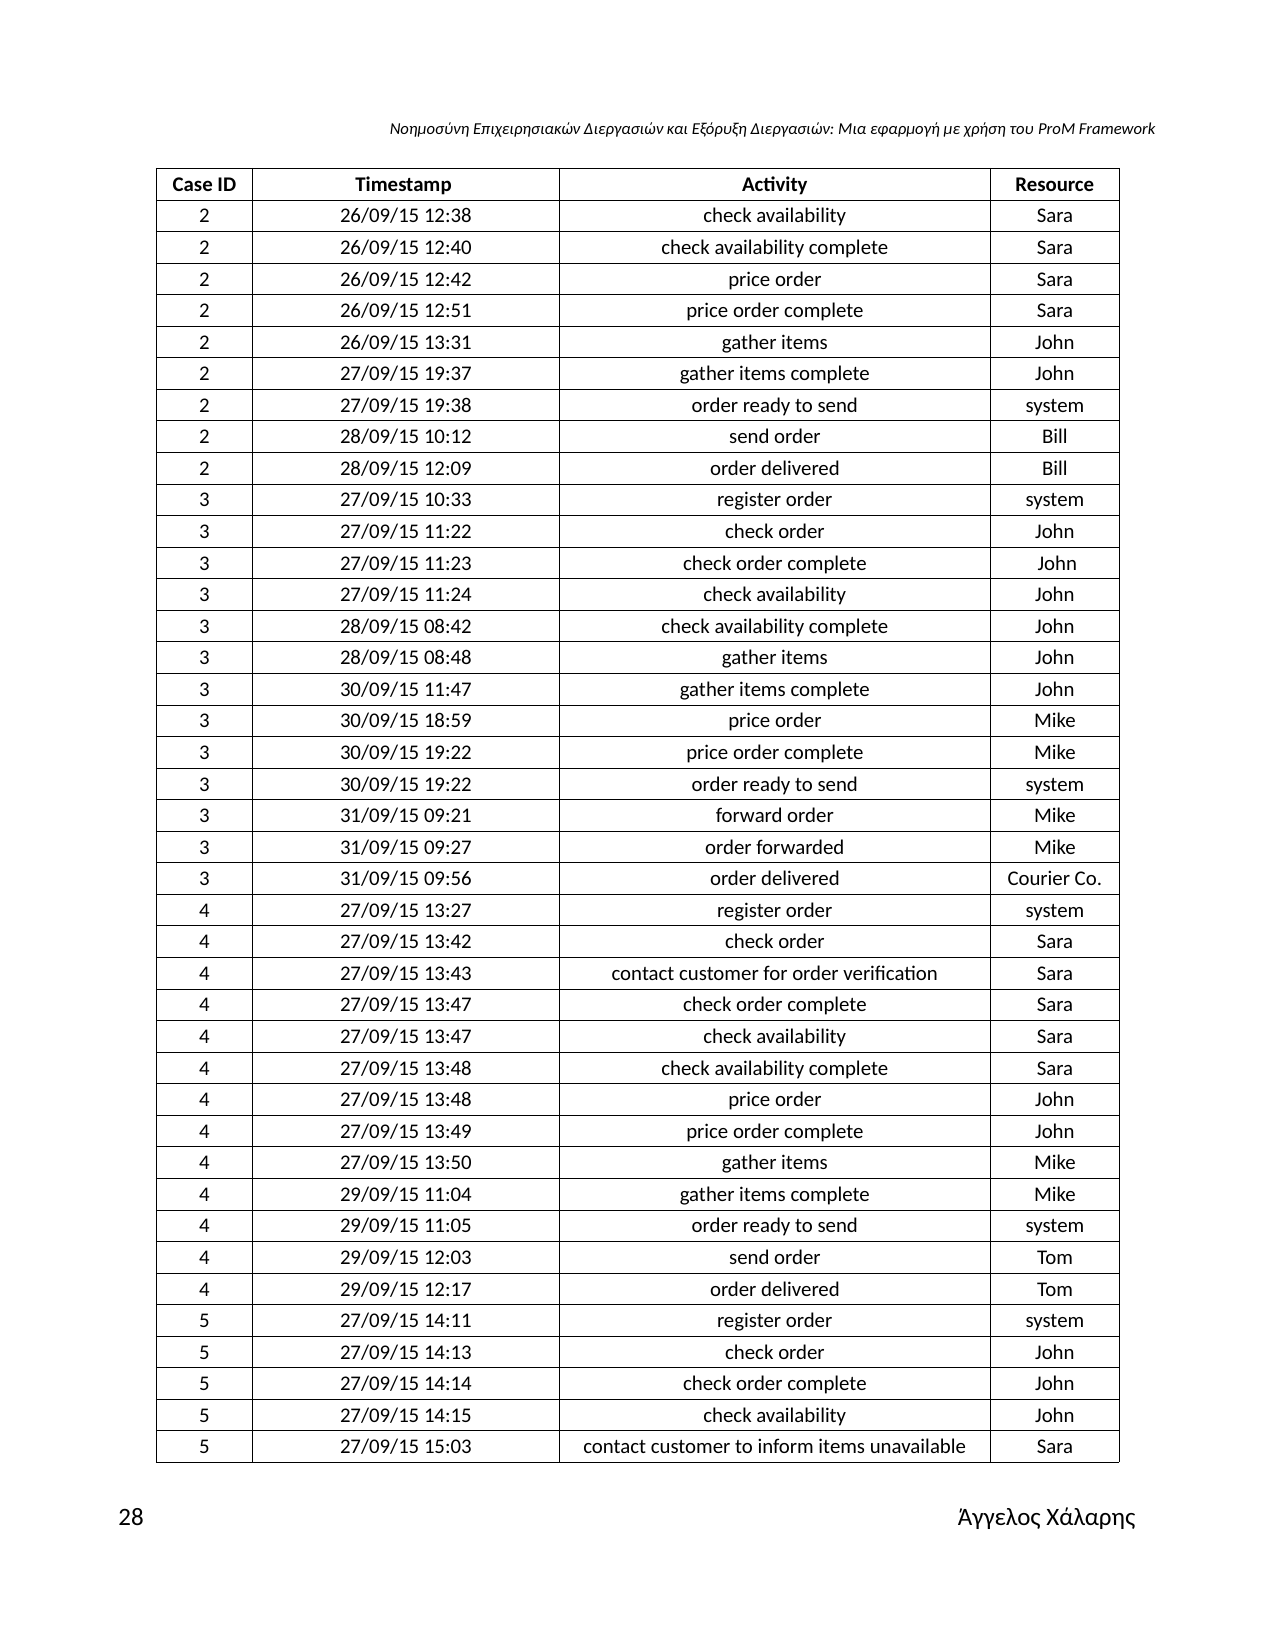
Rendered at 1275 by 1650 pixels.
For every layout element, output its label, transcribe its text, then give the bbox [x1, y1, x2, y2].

table_cell 4 [157, 1274, 252, 1304]
table_cell 27/09/15 14:14 [253, 1368, 559, 1399]
table_cell 27/09/15 19:37 [253, 358, 559, 389]
table_cell 27/09/15 19:38 [253, 390, 559, 420]
table_cell 4 [157, 895, 252, 925]
table_cell check availability complete [560, 232, 990, 263]
table_cell 2 [157, 295, 252, 326]
table_cell check availability [560, 1021, 990, 1052]
table_cell 5 [157, 1305, 252, 1336]
table_cell John [991, 611, 1119, 641]
table_header Case ID [157, 169, 252, 199]
table_cell order delivered [560, 863, 990, 894]
table_cell register order [560, 485, 990, 515]
table_cell 30/09/15 19:22 [253, 737, 559, 768]
table_cell order delivered [560, 1274, 990, 1304]
table_cell check order [560, 926, 990, 957]
table_cell John [991, 1400, 1119, 1430]
table_cell Tom [991, 1242, 1119, 1273]
table_cell 4 [157, 1021, 252, 1052]
table_cell 3 [157, 485, 252, 515]
table_cell 27/09/15 15:03 [253, 1431, 559, 1462]
table_cell 28/09/15 08:42 [253, 611, 559, 641]
table_cell Sara [991, 1431, 1119, 1462]
table_cell 27/09/15 14:15 [253, 1400, 559, 1430]
table_cell gather items complete [560, 358, 990, 389]
table_cell price order [560, 264, 990, 294]
table_cell check order complete [560, 1368, 990, 1399]
table_cell John [991, 1337, 1119, 1367]
table_cell Sara [991, 201, 1119, 231]
table_cell Mike [991, 800, 1119, 831]
table_cell send order [560, 421, 990, 452]
table_cell John [991, 327, 1119, 357]
table_cell 2 [157, 358, 252, 389]
table_cell system [991, 895, 1119, 925]
table_cell 4 [157, 1116, 252, 1146]
table_cell 4 [157, 1179, 252, 1209]
table_cell 30/09/15 19:22 [253, 769, 559, 799]
table_header Timestamp [253, 169, 559, 199]
table_cell 27/09/15 10:33 [253, 485, 559, 515]
table_cell gather items [560, 1147, 990, 1178]
table_cell 3 [157, 548, 252, 578]
table_cell Mike [991, 832, 1119, 862]
table_cell 27/09/15 13:50 [253, 1147, 559, 1178]
table_cell Sara [991, 990, 1119, 1020]
table_cell 5 [157, 1431, 252, 1462]
table_cell 27/09/15 11:24 [253, 579, 559, 610]
table_cell order ready to send [560, 390, 990, 420]
table_cell 27/09/15 13:42 [253, 926, 559, 957]
table_cell 27/09/15 14:13 [253, 1337, 559, 1367]
table_cell gather items [560, 327, 990, 357]
table_cell 3 [157, 800, 252, 831]
table_cell 31/09/15 09:27 [253, 832, 559, 862]
table_cell 26/09/15 13:31 [253, 327, 559, 357]
table_cell send order [560, 1242, 990, 1273]
table_cell contact customer to inform items unavailable [560, 1431, 990, 1462]
table_cell 3 [157, 863, 252, 894]
table_cell John [991, 358, 1119, 389]
table_cell John [991, 1368, 1119, 1399]
table_cell register order [560, 895, 990, 925]
table_cell check order [560, 516, 990, 547]
table_cell 29/09/15 11:05 [253, 1211, 559, 1241]
table_cell order forwarded [560, 832, 990, 862]
table_cell 2 [157, 201, 252, 231]
table_cell Courier Co. [991, 863, 1119, 894]
table_cell check availability [560, 579, 990, 610]
table_cell John [991, 1116, 1119, 1146]
table_cell John [991, 548, 1119, 578]
table_cell system [991, 390, 1119, 420]
table_cell 27/09/15 13:49 [253, 1116, 559, 1146]
table_cell 3 [157, 674, 252, 704]
table_cell 30/09/15 18:59 [253, 706, 559, 736]
table_cell 2 [157, 264, 252, 294]
table_cell order ready to send [560, 1211, 990, 1241]
table_cell system [991, 1305, 1119, 1336]
table_cell system [991, 769, 1119, 799]
table_cell gather items [560, 642, 990, 673]
table_cell price order [560, 1084, 990, 1115]
table_cell price order complete [560, 737, 990, 768]
table_cell John [991, 674, 1119, 704]
table_cell price order complete [560, 295, 990, 326]
table_cell 4 [157, 926, 252, 957]
table_cell Mike [991, 737, 1119, 768]
table_cell 4 [157, 958, 252, 988]
table_cell 26/09/15 12:51 [253, 295, 559, 326]
table_cell 30/09/15 11:47 [253, 674, 559, 704]
table_cell 26/09/15 12:40 [253, 232, 559, 263]
table_cell 3 [157, 706, 252, 736]
table_cell 28/09/15 08:48 [253, 642, 559, 673]
table_cell John [991, 1084, 1119, 1115]
table_cell price order complete [560, 1116, 990, 1146]
table_cell Mike [991, 1179, 1119, 1209]
table_cell check availability [560, 201, 990, 231]
table_cell 28/09/15 10:12 [253, 421, 559, 452]
table_cell check availability complete [560, 611, 990, 641]
table_cell Sara [991, 264, 1119, 294]
table_cell check order [560, 1337, 990, 1367]
table_cell 4 [157, 1211, 252, 1241]
table_cell gather items complete [560, 674, 990, 704]
table_cell 3 [157, 769, 252, 799]
table_cell Mike [991, 1147, 1119, 1178]
table_cell Mike [991, 706, 1119, 736]
table_cell 31/09/15 09:21 [253, 800, 559, 831]
table_cell Sara [991, 926, 1119, 957]
table_cell 3 [157, 611, 252, 641]
table_cell John [991, 516, 1119, 547]
table_cell 3 [157, 832, 252, 862]
table_cell 27/09/15 13:27 [253, 895, 559, 925]
table_cell 2 [157, 421, 252, 452]
table_cell forward order [560, 800, 990, 831]
table_cell 4 [157, 1147, 252, 1178]
table_cell 27/09/15 13:47 [253, 990, 559, 1020]
table_cell 29/09/15 12:17 [253, 1274, 559, 1304]
table_cell 27/09/15 11:23 [253, 548, 559, 578]
table_cell check availability [560, 1400, 990, 1430]
table_cell check order complete [560, 990, 990, 1020]
table_cell 31/09/15 09:56 [253, 863, 559, 894]
table_cell 28/09/15 12:09 [253, 453, 559, 483]
table_cell 27/09/15 13:47 [253, 1021, 559, 1052]
table_cell order ready to send [560, 769, 990, 799]
table_cell 5 [157, 1400, 252, 1430]
table_cell system [991, 485, 1119, 515]
table_cell register order [560, 1305, 990, 1336]
table_cell Sara [991, 958, 1119, 988]
table_cell John [991, 579, 1119, 610]
table_cell 27/09/15 13:48 [253, 1084, 559, 1115]
table_cell 2 [157, 327, 252, 357]
table_cell system [991, 1211, 1119, 1241]
table_cell 2 [157, 453, 252, 483]
table_cell 26/09/15 12:38 [253, 201, 559, 231]
table_cell 27/09/15 14:11 [253, 1305, 559, 1336]
table_cell 27/09/15 13:48 [253, 1053, 559, 1083]
table_cell 26/09/15 12:42 [253, 264, 559, 294]
table_cell order delivered [560, 453, 990, 483]
table_header Resource [991, 169, 1119, 199]
table_cell 4 [157, 1242, 252, 1273]
table_cell Bill [991, 421, 1119, 452]
table_cell Tom [991, 1274, 1119, 1304]
table_cell check order complete [560, 548, 990, 578]
table_cell 5 [157, 1337, 252, 1367]
table_cell 27/09/15 13:43 [253, 958, 559, 988]
table_cell Bill [991, 453, 1119, 483]
table_cell 3 [157, 579, 252, 610]
table_cell John [991, 642, 1119, 673]
table_cell 4 [157, 1084, 252, 1115]
table_cell Sara [991, 1021, 1119, 1052]
table_cell 2 [157, 390, 252, 420]
table_cell 3 [157, 737, 252, 768]
table_cell Sara [991, 295, 1119, 326]
table_cell 2 [157, 232, 252, 263]
table_cell 27/09/15 11:22 [253, 516, 559, 547]
table_header Activity [560, 169, 990, 199]
table_cell 29/09/15 12:03 [253, 1242, 559, 1273]
table_cell contact customer for order verification [560, 958, 990, 988]
table_cell Sara [991, 232, 1119, 263]
table_cell 5 [157, 1368, 252, 1399]
table_cell check availability complete [560, 1053, 990, 1083]
table_cell Sara [991, 1053, 1119, 1083]
table_cell gather items complete [560, 1179, 990, 1209]
table_cell 4 [157, 1053, 252, 1083]
table_cell 3 [157, 516, 252, 547]
table_cell 4 [157, 990, 252, 1020]
table_cell price order [560, 706, 990, 736]
table_cell 3 [157, 642, 252, 673]
table_cell 29/09/15 11:04 [253, 1179, 559, 1209]
